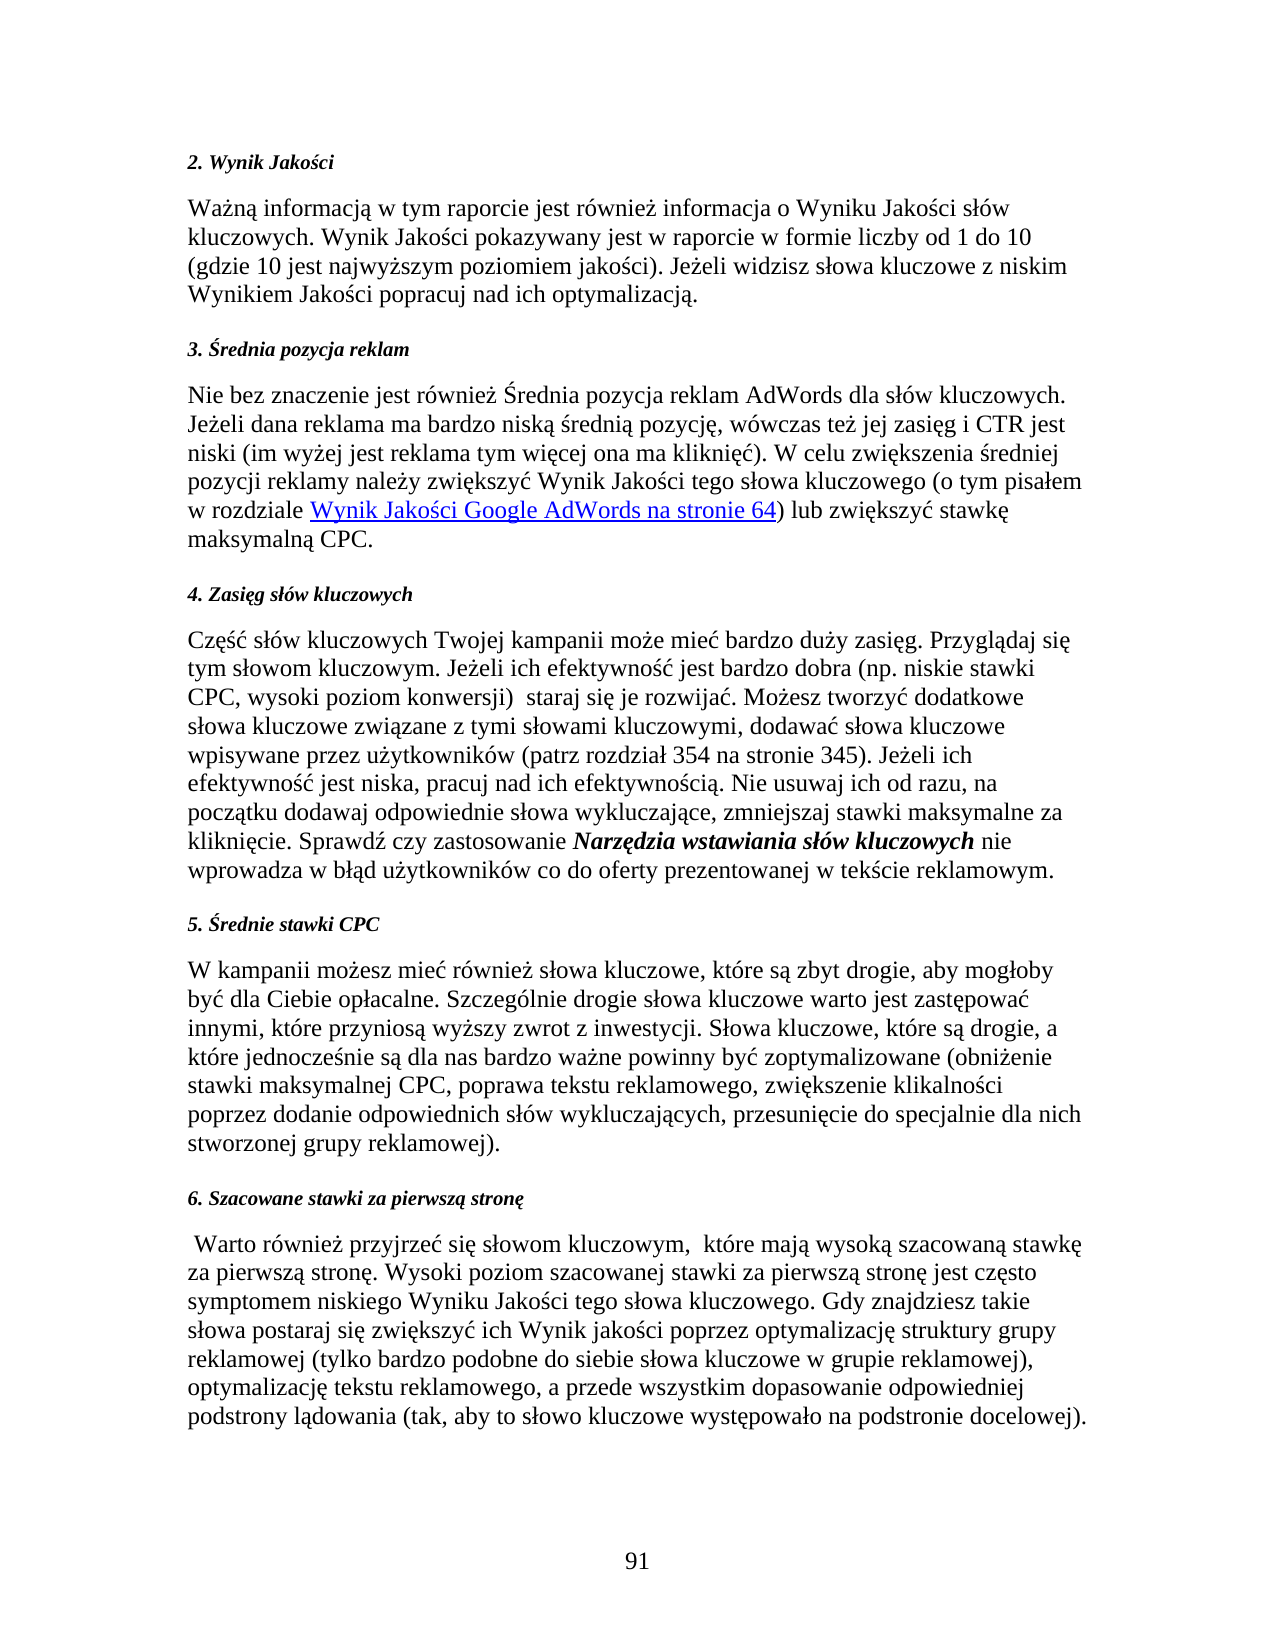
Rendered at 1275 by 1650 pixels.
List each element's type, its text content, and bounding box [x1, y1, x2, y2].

text Warto również przyjrzeć się słowom kluczowym, które mają wysoką szacowaną stawkę za pierwszą stronę. Wysoki poziom szacowanej stawki za pierwszą stronę jest często symptomem niskiego Wyniku Jakości tego słowa kluczowego. Gdy znajdziesz takie słowa postaraj się zwiększyć ich Wynik jakości poprzez optymalizację struktury grupy reklamowej (tylko bardzo podobne do siebie słowa kluczowe w grupie reklamowej), optymalizację tekstu reklamowego, a przede wszystkim dopasowanie odpowiedniej podstrony lądowania (tak, aby to słowo kluczowe występowało na podstronie docelowej). [187, 1229, 1087, 1430]
text 2. Wynik Jakości [187, 150, 1087, 174]
text 4. Zasięg słów kluczowych [187, 581, 1087, 606]
text 5. Średnie stawki CPC [187, 912, 1087, 936]
text Nie bez znaczenie jest również Średnia pozycja reklam AdWords dla słów kluczowych. Jeżeli dana reklama ma bardzo niską średnią pozycję, wówczas też jej zasięg i CTR jest niski (im wyżej jest reklama tym więcej ona ma kliknięć). W celu zwiększenia średniej pozycji reklamy należy zwiększyć Wynik Jakości tego słowa kluczowego (o tym pisałem w rozdziale Wynik Jakości Google AdWords na stronie 64) lub zwiększyć stawkę maksymalną CPC. [187, 380, 1087, 553]
text W kampanii możesz mieć również słowa kluczowe, które są zbyt drogie, aby mogłoby być dla Ciebie opłacalne. Szczególnie drogie słowa kluczowe warto jest zastępować innymi, które przyniosą wyższy zwrot z inwestycji. Słowa kluczowe, które są drogie, a które jednocześnie są dla nas bardzo ważne powinny być zoptymalizowane (obniżenie stawki maksymalnej CPC, poprawa tekstu reklamowego, zwiększenie klikalności poprzez dodanie odpowiednich słów wykluczających, przesunięcie do specjalnie dla nich stworzonej grupy reklamowej). [187, 955, 1087, 1157]
text Ważną informacją w tym raporcie jest również informacja o Wyniku Jakości słów kluczowych. Wynik Jakości pokazywany jest w raporcie w formie liczby od 1 do 10 (gdzie 10 jest najwyższym poziomiem jakości). Jeżeli widzisz słowa kluczowe z niskim Wynikiem Jakości popracuj nad ich optymalizacją. [187, 193, 1087, 308]
text Część słów kluczowych Twojej kampanii może mieć bardzo duży zasięg. Przyglądaj się tym słowom kluczowym. Jeżeli ich efektywność jest bardzo dobra (np. niskie stawki CPC, wysoki poziom konwersji) staraj się je rozwijać. Możesz tworzyć dodatkowe słowa kluczowe związane z tymi słowami kluczowymi, dodawać słowa kluczowe wpisywane przez użytkowników (patrz rozdział 354 na stronie 345). Jeżeli ich efektywność jest niska, pracuj nad ich efektywnością. Nie usuwaj ich od razu, na początku dodawaj odpowiednie słowa wykluczające, zmniejszaj stawki maksymalne za kliknięcie. Sprawdź czy zastosowanie Narzędzia wstawiania słów kluczowych nie wprowadza w błąd użytkowników co do oferty prezentowanej w tekście reklamowym. [187, 625, 1087, 883]
text 6. Szacowane stawki za pierwszą stronę [187, 1185, 1087, 1209]
text 3. Średnia pozycja reklam [187, 337, 1087, 361]
